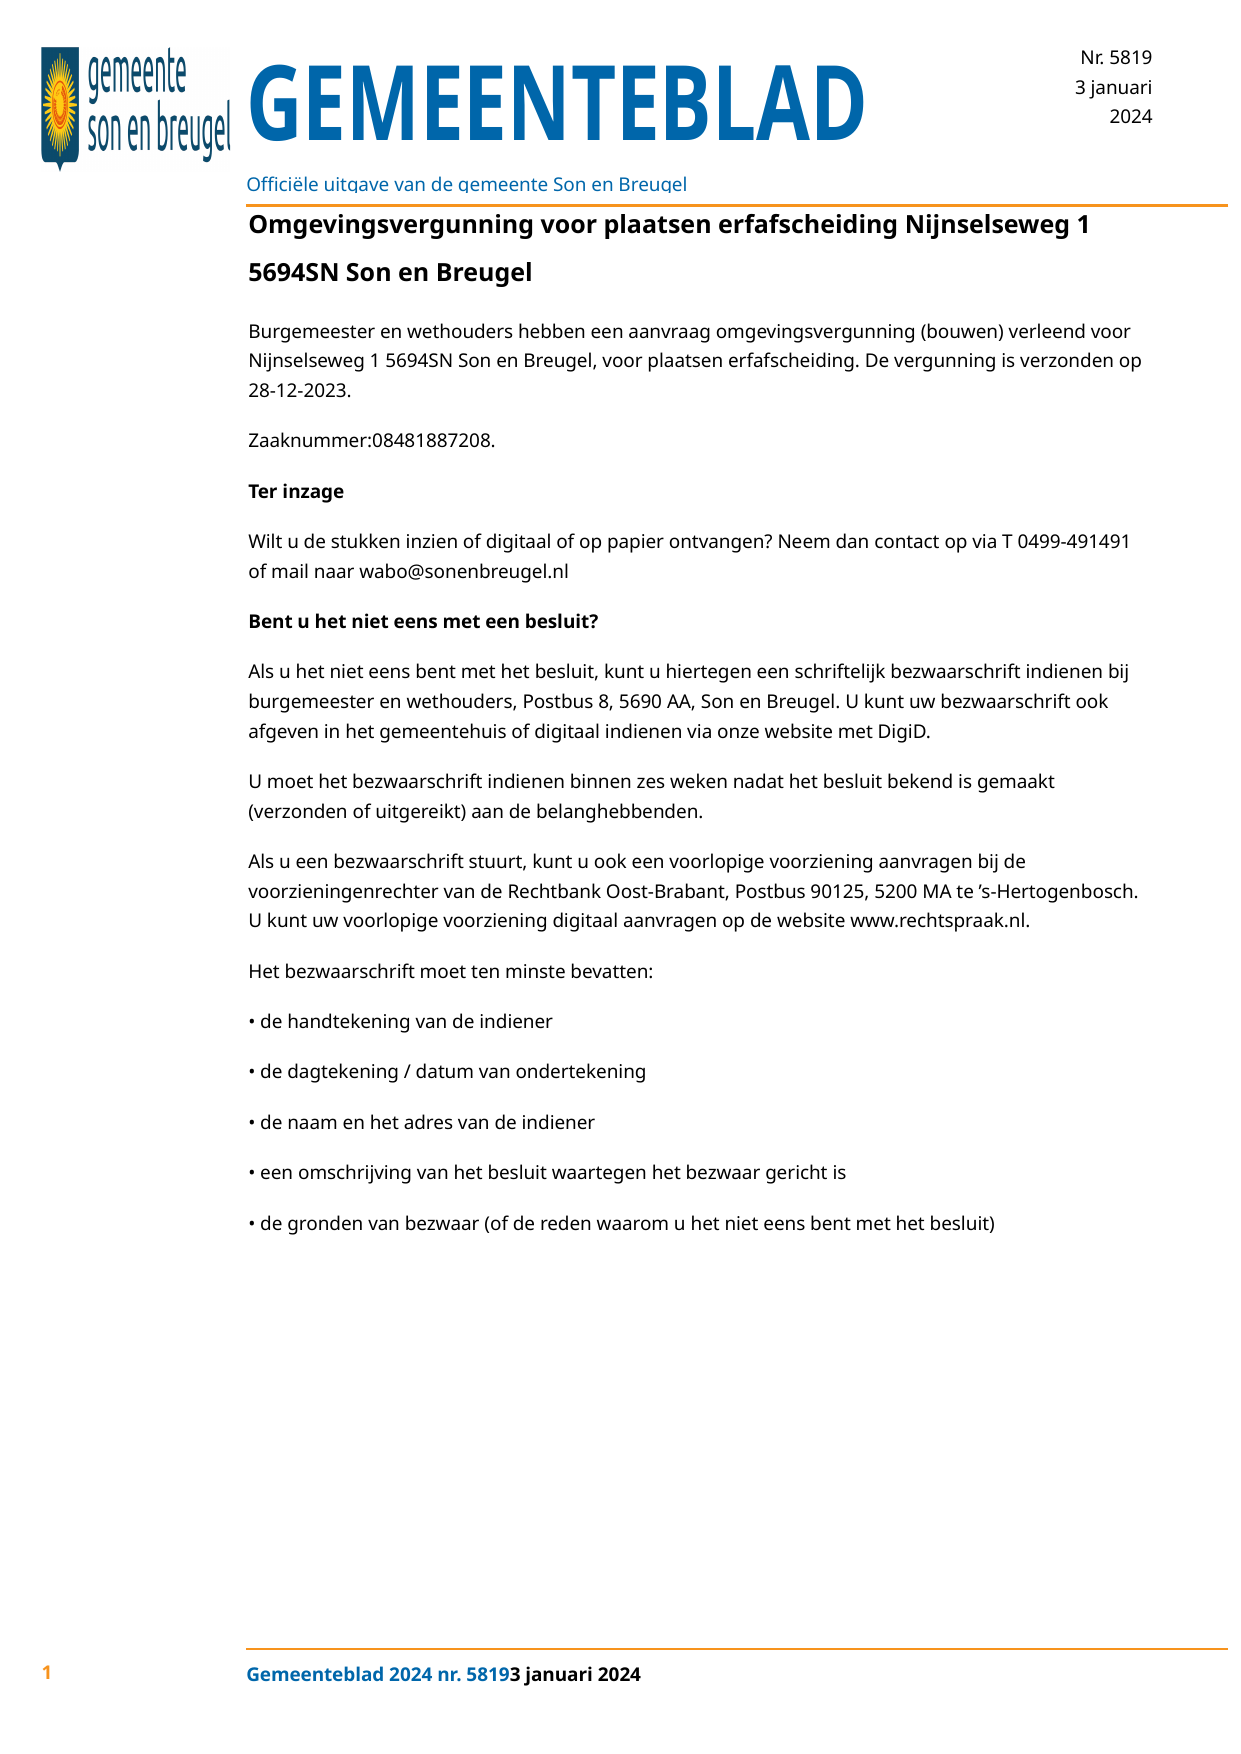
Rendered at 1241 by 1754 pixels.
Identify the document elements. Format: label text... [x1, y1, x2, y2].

text Burgemeester en wethouders hebben een aanvraag omgevingsvergunning (bouwen) verleend voor Nijnselseweg 1 5694SN Son en Breugel, voor plaatsen erfafscheiding. De vergunning is verzonden op 28-12-2023. [248, 318, 1152, 403]
text • een omschrijving van het besluit waartegen het bezwaar gericht is [248, 1159, 1152, 1185]
text • de handtekening van de indiener [248, 1008, 1152, 1034]
text Ter inzage [248, 478, 1152, 504]
text Bent u het niet eens met een besluit? [248, 608, 1152, 634]
text • de naam en het adres van de indiener [248, 1109, 1152, 1135]
text Het bezwaarschrift moet ten minste bevatten: [248, 958, 1152, 984]
text Omgevingsvergunning voor plaatsen erfafscheiding Nijnselseweg 1 5694SN Son en Breugel [248, 207, 1152, 288]
text Als u een bezwaarschrift stuurt, kunt u ook een voorlopige voorziening aanvragen bij de voorzieningenrechter van de Rechtbank Oost-Brabant, Postbus 90125, 5200 MA te ’s-Hertogenbosch. U kunt uw voorlopige voorziening digitaal aanvragen op de website www.rechtspraak.nl. [248, 848, 1152, 933]
text U moet het bezwaarschrift indienen binnen zes weken nadat het besluit bekend is gemaakt (verzonden of uitgereikt) aan de belanghebbenden. [248, 768, 1152, 824]
text Wilt u de stukken inzien of digitaal of op papier ontvangen? Neem dan contact op via T 0499-491491 of mail naar wabo@sonenbreugel.nl [248, 528, 1152, 584]
text • de dagtekening / datum van ondertekening [248, 1059, 1152, 1084]
picture [41, 47, 231, 172]
text Als u het niet eens bent met het besluit, kunt u hiertegen een schriftelijk bezwaarschrift indienen bij burgemeester en wethouders, Postbus 8, 5690 AA, Son en Breugel. U kunt uw bezwaarschrift ook afgeven in het gemeentehuis of digitaal indienen via onze website met DigiD. [248, 659, 1152, 744]
text Zaaknummer:08481887208. [248, 427, 1152, 453]
text • de gronden van bezwaar (of de reden waarom u het niet eens bent met het besluit) [248, 1210, 1152, 1236]
